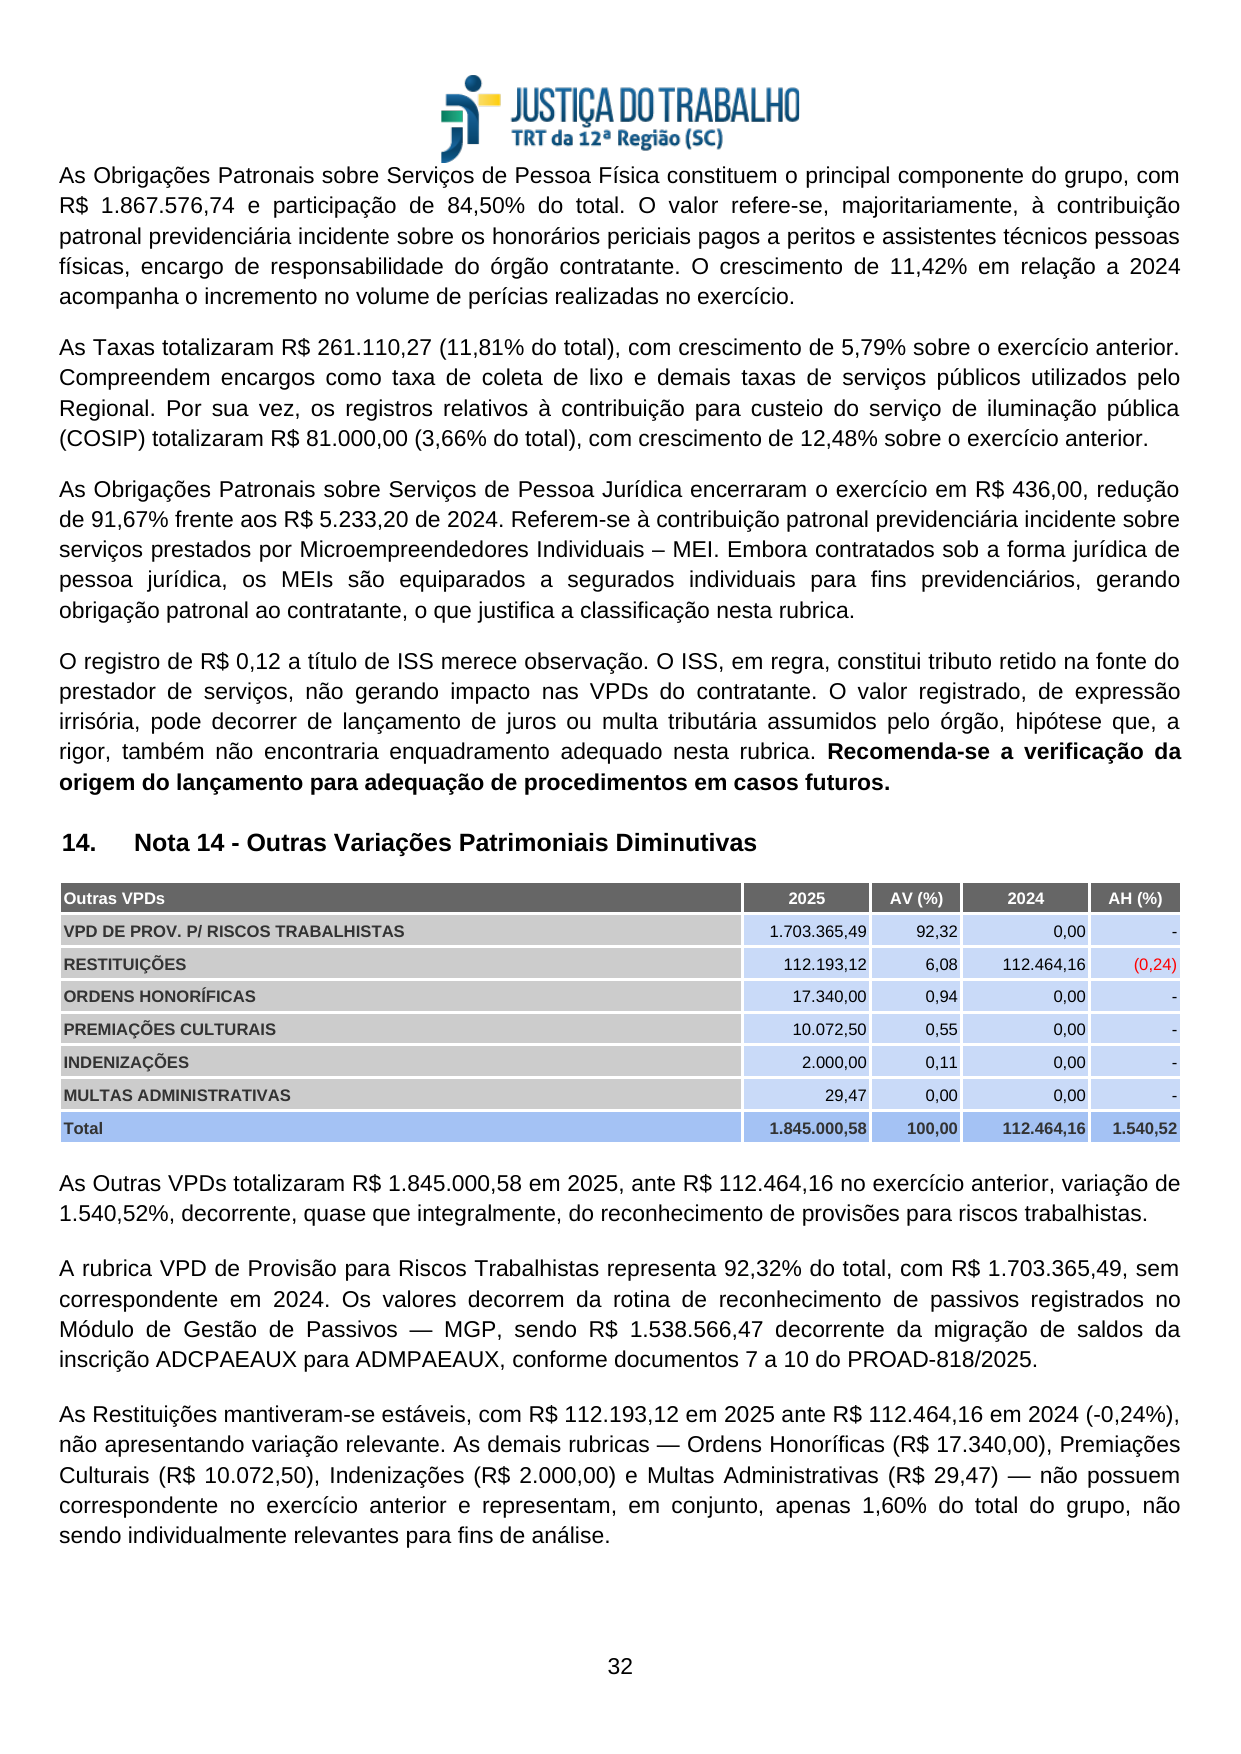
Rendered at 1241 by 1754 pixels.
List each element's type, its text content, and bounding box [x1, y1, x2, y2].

table_cell RESTITUIÇÕES [61, 948, 741, 978]
table_cell 0,11 [872, 1046, 960, 1076]
table_cell 29,47 [744, 1079, 869, 1109]
picture [441, 75, 800, 163]
table_cell 0,00 [963, 981, 1088, 1011]
table_cell INDENIZAÇÕES [61, 1046, 741, 1076]
table_cell 112.464,16 [963, 1112, 1088, 1142]
table_cell PREMIAÇÕES CULTURAIS [61, 1014, 741, 1043]
table_cell (0,24) [1091, 948, 1180, 978]
table_cell 0,00 [872, 1079, 960, 1109]
text A rubrica VPD de Provisão para Riscos Trabalhistas representa 92,32% do total, com R$ 1.703.365,49, sem correspondente em 2024. Os valores decorrem da rotina de reconhecimento de passivos registrados no Módulo de Gestão de Passivos — MGP, sendo R$ 1.538.566,47 decorrente da migração de saldos da inscrição ADCPAEAUX para ADMPAEAUX, conforme documentos 7 a 10 do PROAD-818/2025. [59, 1255, 1181, 1372]
table_cell - [1091, 1046, 1180, 1076]
table_cell 1.845.000,58 [744, 1112, 869, 1142]
table_cell ORDENS HONORÍFICAS [61, 981, 741, 1011]
table_cell 1.703.365,49 [744, 915, 869, 945]
table_cell - [1091, 915, 1180, 945]
text As Taxas totalizaram R$ 261.110,27 (11,81% do total), com crescimento de 5,79% sobre o exercício anterior. Compreendem encargos como taxa de coleta de lixo e demais taxas de serviços públicos utilizados pelo Regional. Por sua vez, os registros relativos à contribuição para custeio do serviço de iluminação pública (COSIP) totalizaram R$ 81.000,00 (3,66% do total), com crescimento de 12,48% sobre o exercício anterior. [59, 334, 1181, 451]
text As Obrigações Patronais sobre Serviços de Pessoa Jurídica encerraram o exercício em R$ 436,00, redução de 91,67% frente aos R$ 5.233,20 de 2024. Referem-se à contribuição patronal previdenciária incidente sobre serviços prestados por Microempreendedores Individuais – MEI. Embora contratados sob a forma jurídica de pessoa jurídica, os MEIs são equiparados a segurados individuais para fins previdenciários, gerando obrigação patronal ao contratante, o que justifica a classificação nesta rubrica. [59, 476, 1181, 623]
table_cell 10.072,50 [744, 1014, 869, 1043]
table_cell 0,00 [963, 1014, 1088, 1043]
table_cell - [1091, 1079, 1180, 1109]
table_cell 6,08 [872, 948, 960, 978]
text As Outras VPDs totalizaram R$ 1.845.000,58 em 2025, ante R$ 112.464,16 no exercício anterior, variação de 1.540,52%, decorrente, quase que integralmente, do reconhecimento de provisões para riscos trabalhistas. [59, 1170, 1181, 1226]
table_cell 1.540,52 [1091, 1112, 1180, 1142]
subtitle Nota 14 - Outras Variações Patrimoniais Diminutivas [96, 828, 1181, 857]
table_header Outras VPDs [61, 883, 741, 912]
table_cell - [1091, 1014, 1180, 1043]
table_cell 0,00 [963, 1046, 1088, 1076]
table_cell - [1091, 981, 1180, 1011]
table_cell 0,55 [872, 1014, 960, 1043]
table_cell 112.464,16 [963, 948, 1088, 978]
table_header AV (%) [872, 883, 960, 912]
table_cell 0,00 [963, 1079, 1088, 1109]
table_cell 0,00 [963, 915, 1088, 945]
text As Obrigações Patronais sobre Serviços de Pessoa Física constituem o principal componente do grupo, com R$ 1.867.576,74 e participação de 84,50% do total. O valor refere-se, majoritariamente, à contribuição patronal previdenciária incidente sobre os honorários periciais pagos a peritos e assistentes técnicos pessoas físicas, encargo de responsabilidade do órgão contratante. O crescimento de 11,42% em relação a 2024 acompanha o incremento no volume de perícias realizadas no exercício. [59, 162, 1181, 309]
text O registro de R$ 0,12 a título de ISS merece observação. O ISS, em regra, constitui tributo retido na fonte do prestador de serviços, não gerando impacto nas VPDs do contratante. O valor registrado, de expressão irrisória, pode decorrer de lançamento de juros ou multa tributária assumidos pelo órgão, hipótese que, a rigor, também não encontraria enquadramento adequado nesta rubrica. Recomenda-se a verificação da origem do lançamento para adequação de procedimentos em casos futuros. [59, 648, 1181, 795]
table_header 2025 [744, 883, 869, 912]
table_header AH (%) [1091, 883, 1180, 912]
table_cell 112.193,12 [744, 948, 869, 978]
table_cell 2.000,00 [744, 1046, 869, 1076]
table_cell 17.340,00 [744, 981, 869, 1011]
table_cell 0,94 [872, 981, 960, 1011]
table_cell Total [61, 1112, 741, 1142]
table_cell 100,00 [872, 1112, 960, 1142]
table_header 2024 [963, 883, 1088, 912]
table_cell VPD DE PROV. P/ RISCOS TRABALHISTAS [61, 915, 741, 945]
table_cell 92,32 [872, 915, 960, 945]
text As Restituições mantiveram-se estáveis, com R$ 112.193,12 em 2025 ante R$ 112.464,16 em 2024 (-0,24%), não apresentando variação relevante. As demais rubricas — Ordens Honoríficas (R$ 17.340,00), Premiações Culturais (R$ 10.072,50), Indenizações (R$ 2.000,00) e Multas Administrativas (R$ 29,47) — não possuem correspondente no exercício anterior e representam, em conjunto, apenas 1,60% do total do grupo, não sendo individualmente relevantes para fins de análise. [59, 1401, 1181, 1548]
table_cell MULTAS ADMINISTRATIVAS [61, 1079, 741, 1109]
